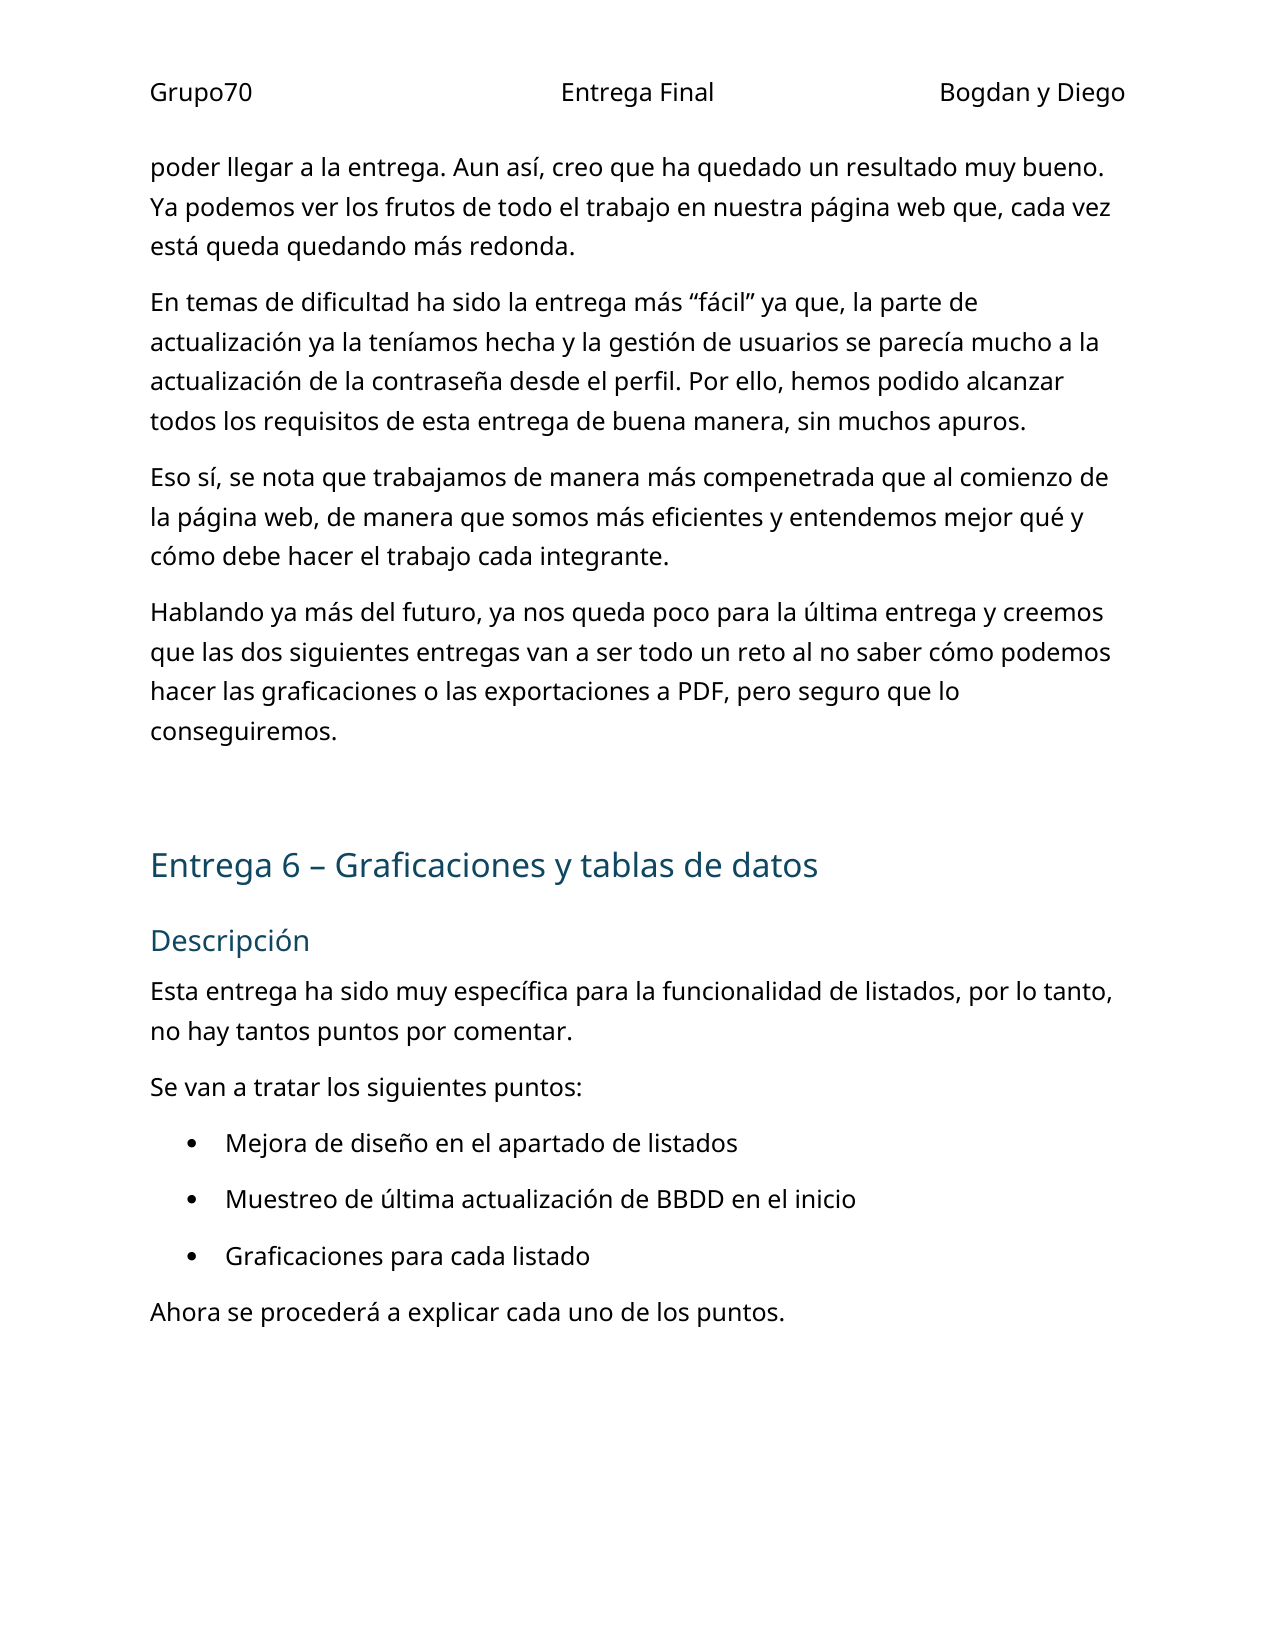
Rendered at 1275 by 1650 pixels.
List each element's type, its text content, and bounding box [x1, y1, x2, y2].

subtitle Entrega 6 – Graficaciones y tablas de datos [150, 842, 1125, 888]
text Eso sí, se nota que trabajamos de manera más compenetrada que al comienzo de la página web, de manera que somos más eficientes y entendemos mejor qué y cómo debe hacer el trabajo cada integrante. [150, 460, 1125, 573]
text Se van a tratar los siguientes puntos: [150, 1070, 1125, 1104]
text Ahora se procederá a explicar cada uno de los puntos. [150, 1294, 1125, 1328]
text En temas de dificultad ha sido la entrega más “fácil” ya que, la parte de actualización ya la teníamos hecha y la gestión de usuarios se parecía mucho a la actualización de la contraseña desde el perfil. Por ello, hemos podido alcanzar todos los requisitos de esta entrega de buena manera, sin muchos apuros. [150, 285, 1125, 438]
text Esta entrega ha sido muy específica para la funcionalidad de listados, por lo tanto, no hay tantos puntos por comentar. [150, 974, 1125, 1048]
list Muestreo de última actualización de BBDD en el inicio [187, 1182, 1125, 1216]
subtitle Descripción [150, 920, 1125, 959]
list Graficaciones para cada listado [187, 1238, 1125, 1272]
text Hablando ya más del futuro, ya nos queda poco para la última entrega y creemos que las dos siguientes entregas van a ser todo un reto al no saber cómo podemos hacer las graficaciones o las exportaciones a PDF, pero seguro que lo conseguiremos. [150, 595, 1125, 747]
text poder llegar a la entrega. Aun así, creo que ha quedado un resultado muy bueno. Ya podemos ver los frutos de todo el trabajo en nuestra página web que, cada vez está queda quedando más redonda. [150, 150, 1125, 263]
list Mejora de diseño en el apartado de listados [187, 1126, 1125, 1160]
